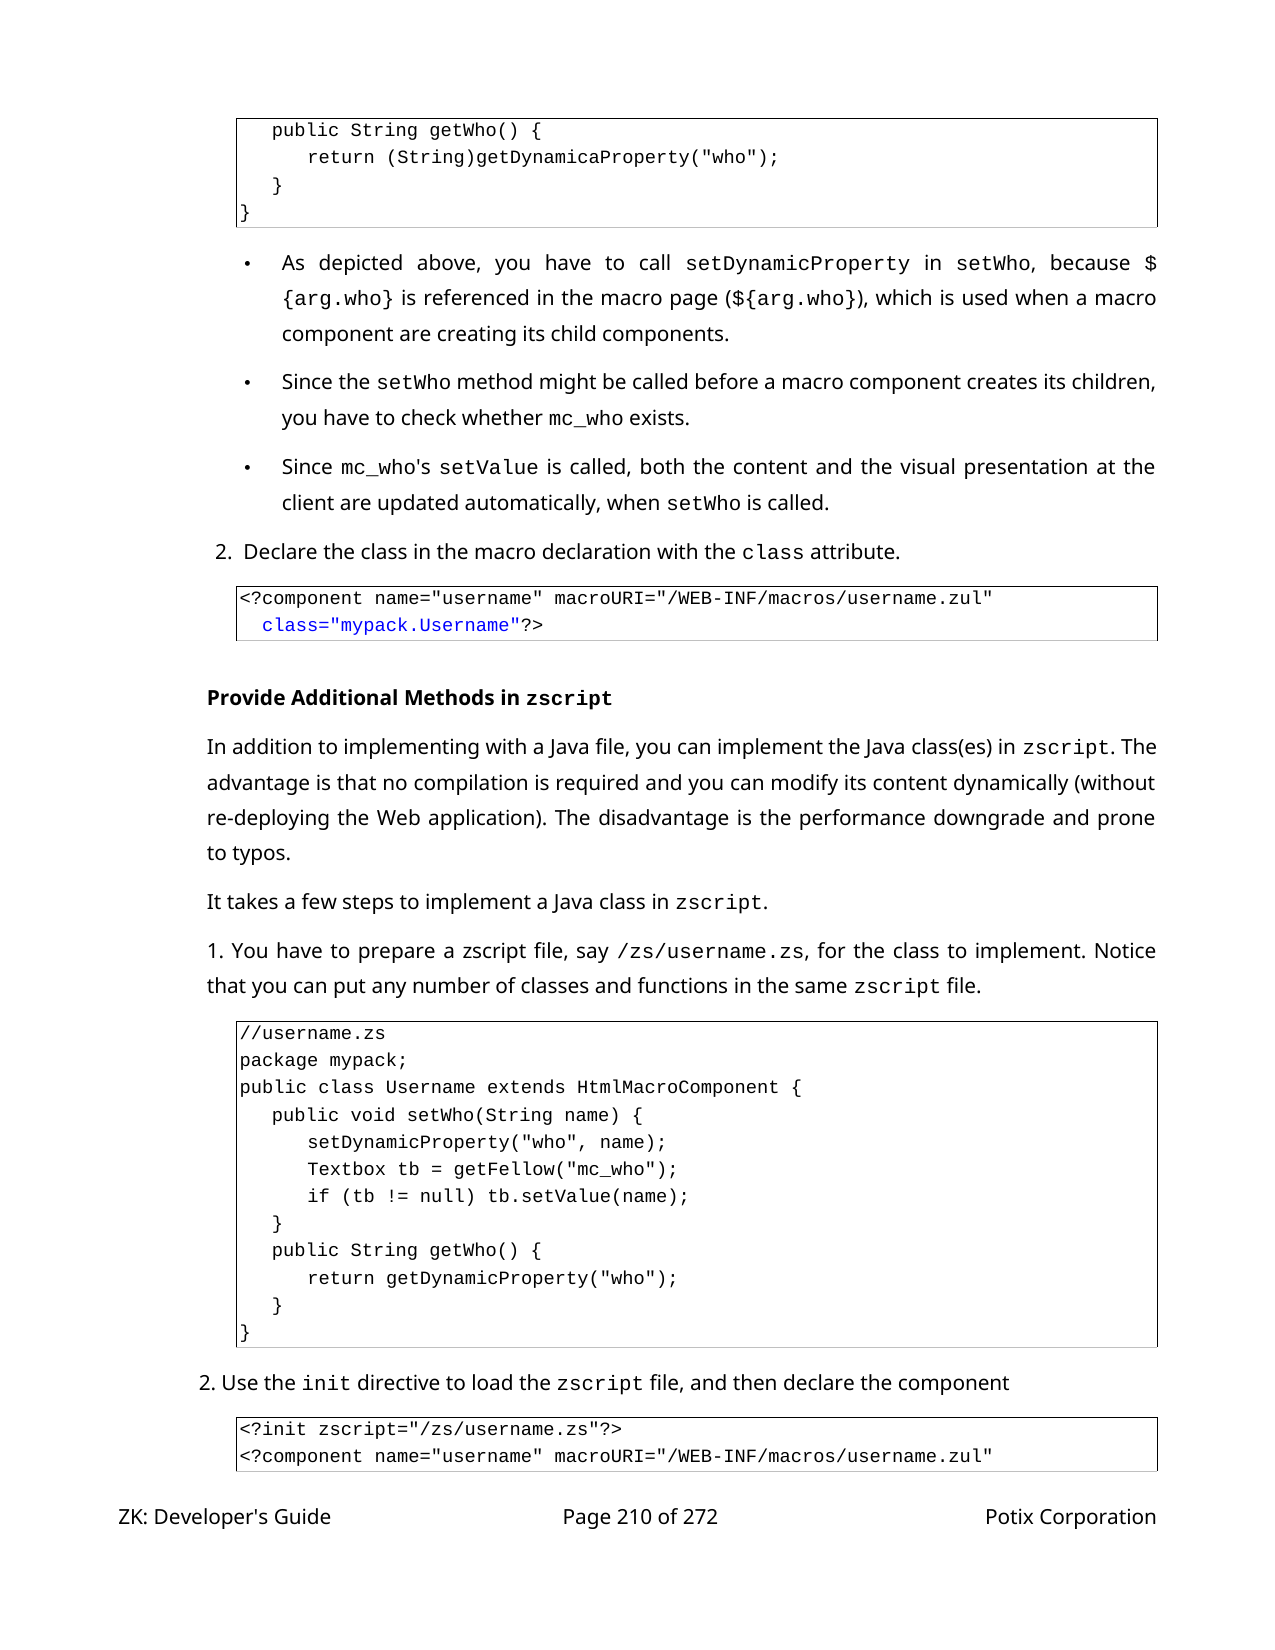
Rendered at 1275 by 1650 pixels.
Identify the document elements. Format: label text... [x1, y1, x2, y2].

text } [237, 172, 1157, 197]
text //username.zs [237, 1022, 1157, 1045]
list Since the setWho method might be called before a macro component creates its children, you have to check whether mc_who exists. [244, 367, 1157, 432]
text It takes a few steps to implement a Java class in zscript. [207, 887, 1157, 916]
list As depicted above, you have to call setDynamicProperty in setWho, because ${arg.who} is referenced in the macro page (${arg.who}), which is used when a macro component are creating its child components. [244, 248, 1157, 347]
text } [237, 1211, 1157, 1235]
text 1. You have to prepare a zscript file, say /zs/username.zs, for the class to implement. Notice that you can put any number of classes and functions in the same zscript file. [207, 936, 1157, 1000]
text public String getWho() { [237, 1238, 1157, 1263]
text public class Username extends HtmlMacroComponent { [237, 1075, 1157, 1099]
text } [237, 1320, 1157, 1347]
text } [237, 1293, 1157, 1317]
list Since mc_who's setValue is called, both the content and the visual presentation at the client are updated automatically, when setWho is called. [244, 452, 1157, 516]
text if (tb != null) tb.setValue(name); [237, 1184, 1157, 1208]
text In addition to implementing with a Java file, you can implement the Java class(es) in zscript. The advantage is that no compilation is required and you can modify its content dynamically (without re-deploying the Web application). The disadvantage is the performance downgrade and prone to typos. [207, 732, 1157, 866]
subtitle Provide Additional Methods in zscript [207, 683, 1157, 712]
list 2. Use the init directive to load the zscript file, and then declare the component [156, 1368, 1157, 1396]
list 2. Declare the class in the macro declaration with the class attribute. [156, 537, 1157, 565]
text <?init zscript="/zs/username.zs"?> [237, 1418, 1157, 1441]
text return getDynamicProperty("who"); [237, 1266, 1157, 1290]
text <?component name="username" macroURI="/WEB-INF/macros/username.zul" [237, 1444, 1157, 1471]
text package mypack; [237, 1048, 1157, 1072]
text class="mypack.Username"?> [237, 613, 1157, 640]
text return (String)getDynamicaProperty("who"); [237, 145, 1157, 169]
text Textbox tb = getFellow("mc_who"); [237, 1157, 1157, 1181]
text setDynamicProperty("who", name); [237, 1129, 1157, 1154]
text <?component name="username" macroURI="/WEB-INF/macros/username.zul" [237, 587, 1157, 610]
text public String getWho() { [237, 119, 1157, 142]
text public void setWho(String name) { [237, 1102, 1157, 1127]
text } [237, 200, 1157, 227]
